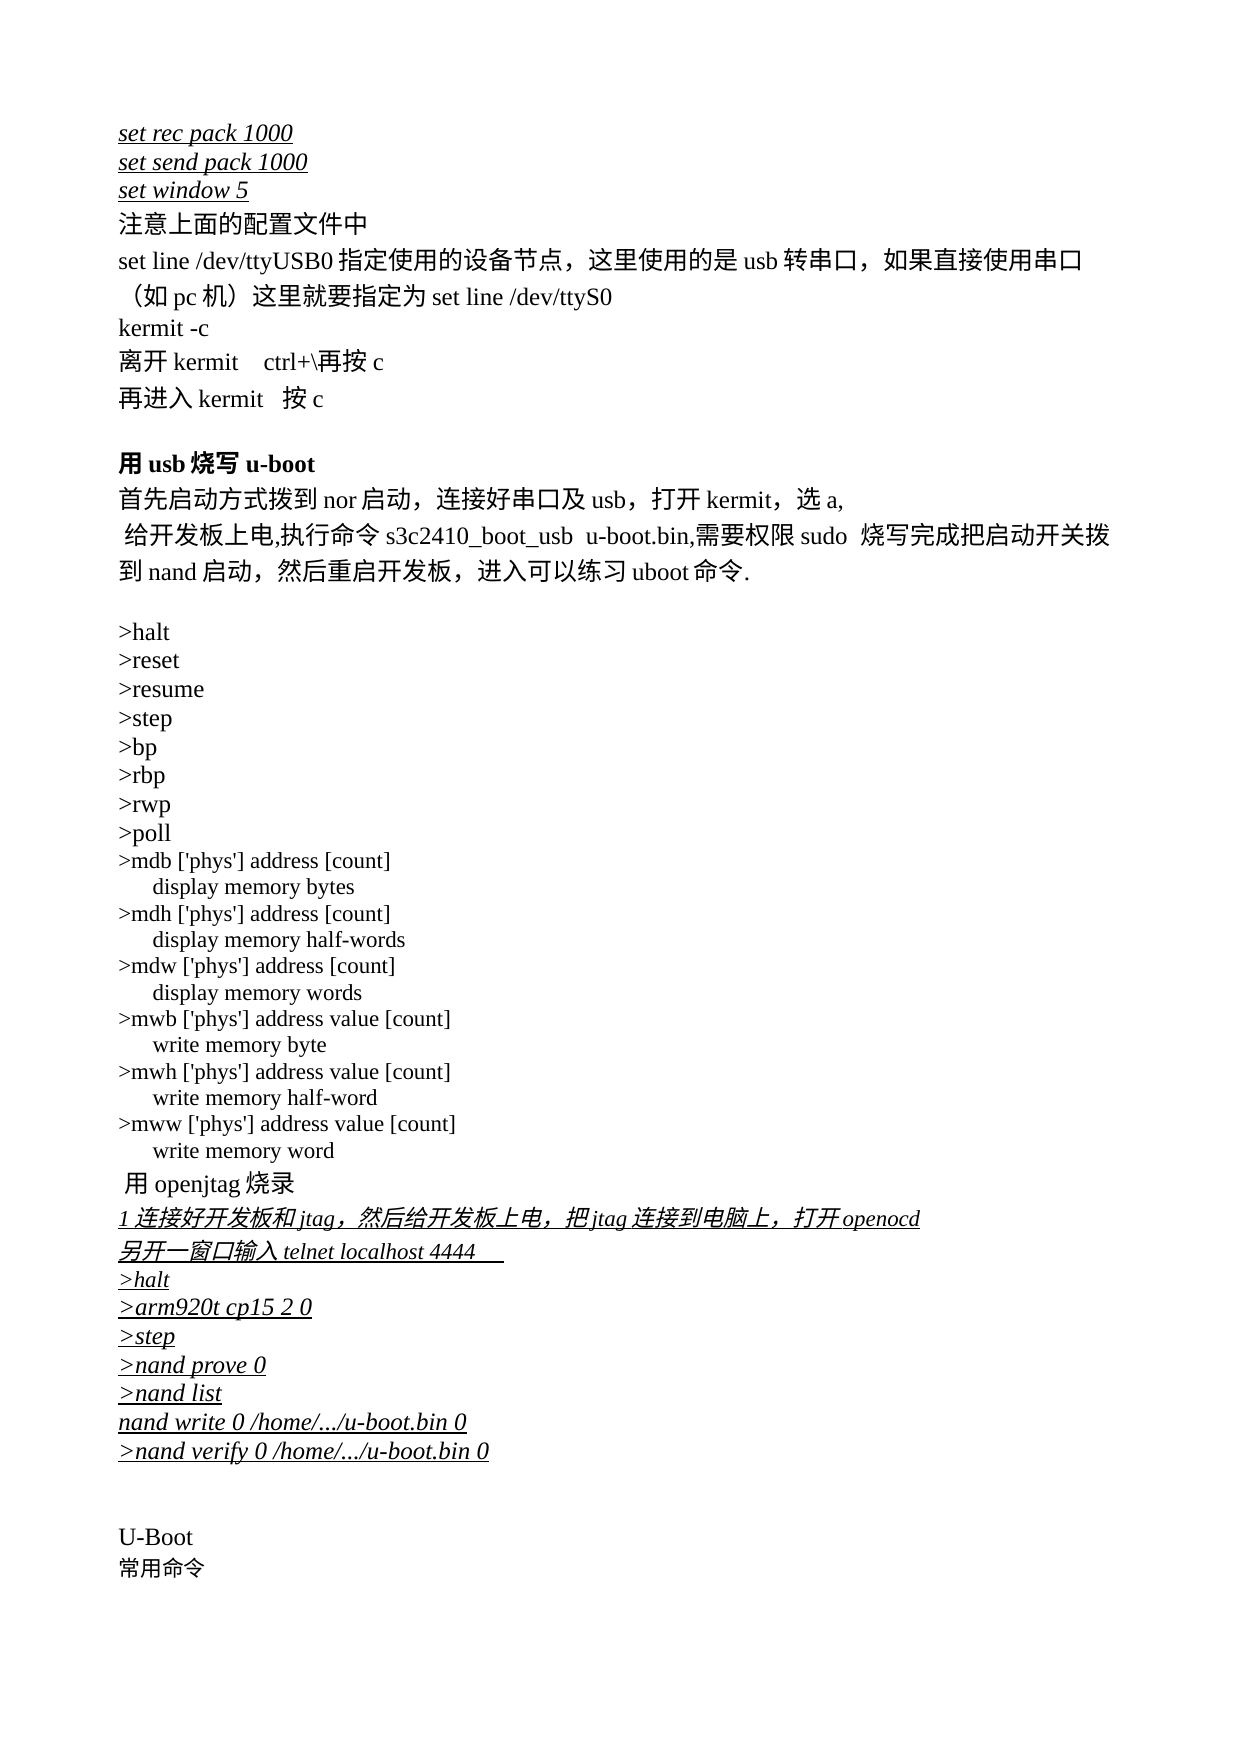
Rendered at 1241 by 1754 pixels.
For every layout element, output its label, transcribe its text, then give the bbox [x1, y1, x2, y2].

text write memory word [118, 1137, 1122, 1163]
text >arm920t cp15 2 0 [118, 1292, 1122, 1321]
text >poll [118, 818, 1122, 847]
text set rec pack 1000 [118, 118, 1122, 147]
text 另开一窗口输入telnet localhost 4444 [118, 1233, 1122, 1266]
text >nand verify 0 /home/.../u-boot.bin 0 [118, 1436, 1122, 1465]
text set line /dev/ttyUSB0指定使用的设备节点，这里使用的是usb转串口，如果直接使用串口（如pc机）这里就要指定为set line /dev/ttyS0 [118, 241, 1122, 313]
text >step [118, 1321, 1122, 1350]
text 离开kermit ctrl+\再按c [118, 342, 1122, 378]
text >nand prove 0 [118, 1350, 1122, 1378]
text >reset [118, 646, 1122, 674]
text display memory words [118, 979, 1122, 1005]
text display memory bytes [118, 873, 1122, 899]
text 用usb烧写u-boot [118, 443, 1122, 479]
text 给开发板上电,执行命令s3c2410_boot_usb u-boot.bin,需要权限sudo 烧写完成把启动开关拨到nand启动，然后重启开发板，进入可以练习uboot命令. [118, 516, 1122, 588]
text kermit -c [118, 313, 1122, 342]
text >halt [118, 617, 1122, 646]
text set window 5 [118, 176, 1122, 204]
text display memory half-words [118, 926, 1122, 952]
text >halt [118, 1266, 1122, 1292]
text >bp [118, 732, 1122, 761]
text nand write 0 /home/.../u-boot.bin 0 [118, 1407, 1122, 1436]
text U-Boot [118, 1522, 1122, 1551]
text >rwp [118, 789, 1122, 818]
text >mdb ['phys'] address [count] [118, 847, 1122, 873]
text >nand list [118, 1378, 1122, 1407]
text 再进入kermit 按c [118, 378, 1122, 414]
text 注意上面的配置文件中 [118, 204, 1122, 241]
text >resume [118, 674, 1122, 703]
text 常用命令 [118, 1551, 1122, 1583]
text 用openjtag烧录 [118, 1163, 1122, 1199]
text >mwh ['phys'] address value [count] [118, 1058, 1122, 1084]
text >rbp [118, 761, 1122, 789]
text >mwb ['phys'] address value [count] [118, 1005, 1122, 1031]
text 1连接好开发板和jtag，然后给开发板上电，把jtag连接到电脑上，打开openocd [118, 1199, 1122, 1233]
text >mww ['phys'] address value [count] [118, 1110, 1122, 1137]
text >step [118, 703, 1122, 732]
text set send pack 1000 [118, 147, 1122, 176]
text 首先启动方式拨到nor启动，连接好串口及usb，打开kermit，选a, [118, 479, 1122, 516]
text >mdw ['phys'] address [count] [118, 952, 1122, 979]
text write memory half-word [118, 1084, 1122, 1110]
text write memory byte [118, 1031, 1122, 1058]
text >mdh ['phys'] address [count] [118, 899, 1122, 926]
